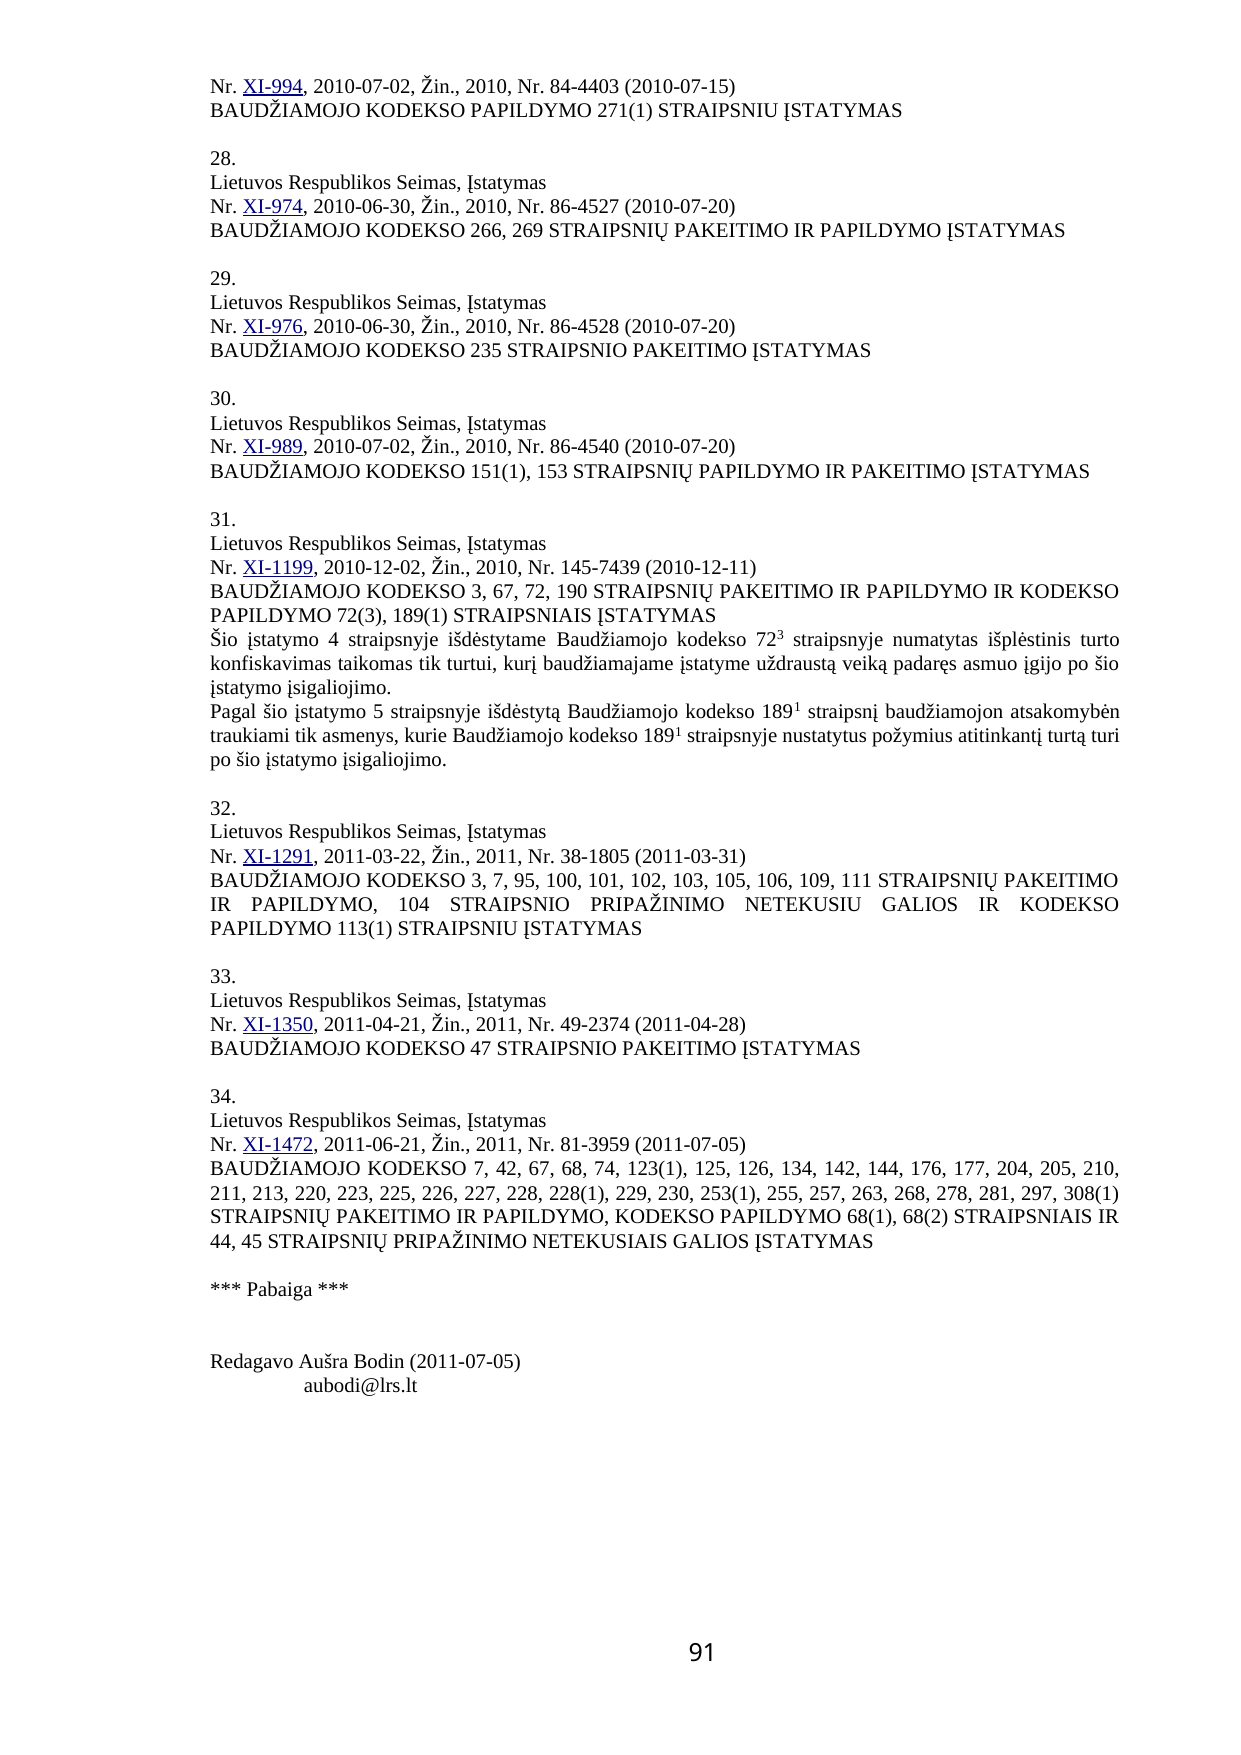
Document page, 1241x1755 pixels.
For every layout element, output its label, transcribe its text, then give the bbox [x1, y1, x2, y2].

text BAUDŽIAMOJO KODEKSO 3, 7, 95, 100, 101, 102, 103, 105, 106, 109, 111 STRAIPSNIŲ PAKEITIMO IR PAPILDYMO, 104 STRAIPSNIO PRIPAŽINIMO NETEKUSIU GALIOS IR KODEKSO PAPILDYMO 113(1) STRAIPSNIU ĮSTATYMAS [210, 868, 1120, 940]
text Lietuvos Respublikos Seimas, Įstatymas [210, 290, 1120, 314]
text Lietuvos Respublikos Seimas, Įstatymas [210, 1108, 1120, 1132]
text BAUDŽIAMOJO KODEKSO 47 STRAIPSNIO PAKEITIMO ĮSTATYMAS [210, 1036, 1120, 1060]
text Šio įstatymo 4 straipsnyje išdėstytame Baudžiamojo kodekso 723 straipsnyje numatytas išplėstinis turto konfiskavimas taikomas tik turtui, kurį baudžiamajame įstatyme uždraustą veiką padaręs asmuo įgijo po šio įstatymo įsigaliojimo. [210, 627, 1120, 699]
text Nr. XI-1199, 2010-12-02, Žin., 2010, Nr. 145-7439 (2010-12-11) [210, 555, 1120, 579]
text Redagavo Aušra Bodin (2011-07-05) [210, 1349, 1120, 1373]
text 28. [210, 146, 1120, 170]
text Lietuvos Respublikos Seimas, Įstatymas [210, 531, 1120, 555]
text Nr. XI-1291, 2011-03-22, Žin., 2011, Nr. 38-1805 (2011-03-31) [210, 843, 1120, 868]
text Nr. XI-1350, 2011-04-21, Žin., 2011, Nr. 49-2374 (2011-04-28) [210, 1012, 1120, 1036]
text BAUDŽIAMOJO KODEKSO 266, 269 STRAIPSNIŲ PAKEITIMO IR PAPILDYMO ĮSTATYMAS [210, 218, 1120, 242]
text BAUDŽIAMOJO KODEKSO PAPILDYMO 271(1) STRAIPSNIU ĮSTATYMAS [210, 98, 1120, 122]
text Nr. XI-1472, 2011-06-21, Žin., 2011, Nr. 81-3959 (2011-07-05) [210, 1132, 1120, 1156]
text Lietuvos Respublikos Seimas, Įstatymas [210, 819, 1120, 843]
text Nr. XI-989, 2010-07-02, Žin., 2010, Nr. 86-4540 (2010-07-20) [210, 434, 1120, 458]
text Nr. XI-974, 2010-06-30, Žin., 2010, Nr. 86-4527 (2010-07-20) [210, 194, 1120, 218]
text BAUDŽIAMOJO KODEKSO 235 STRAIPSNIO PAKEITIMO ĮSTATYMAS [210, 338, 1120, 362]
text BAUDŽIAMOJO KODEKSO 3, 67, 72, 190 STRAIPSNIŲ PAKEITIMO IR PAPILDYMO IR KODEKSO PAPILDYMO 72(3), 189(1) STRAIPSNIAIS ĮSTATYMAS [210, 579, 1120, 627]
text 33. [210, 964, 1120, 988]
text 30. [210, 386, 1120, 410]
text Nr. XI-994, 2010-07-02, Žin., 2010, Nr. 84-4403 (2010-07-15) [210, 73, 1120, 98]
text 32. [210, 795, 1120, 819]
text 31. [210, 507, 1120, 531]
text Lietuvos Respublikos Seimas, Įstatymas [210, 170, 1120, 194]
text Lietuvos Respublikos Seimas, Įstatymas [210, 988, 1120, 1012]
text Pagal šio įstatymo 5 straipsnyje išdėstytą Baudžiamojo kodekso 1891 straipsnį baudžiamojon atsakomybėn traukiami tik asmenys, kurie Baudžiamojo kodekso 1891 straipsnyje nustatytus požymius atitinkantį turtą turi po šio įstatymo įsigaliojimo. [210, 699, 1120, 771]
text Lietuvos Respublikos Seimas, Įstatymas [210, 410, 1120, 434]
text 34. [210, 1084, 1120, 1108]
text 29. [210, 266, 1120, 290]
text aubodi@lrs.lt [210, 1373, 1120, 1397]
text BAUDŽIAMOJO KODEKSO 151(1), 153 STRAIPSNIŲ PAPILDYMO IR PAKEITIMO ĮSTATYMAS [210, 458, 1120, 483]
text BAUDŽIAMOJO KODEKSO 7, 42, 67, 68, 74, 123(1), 125, 126, 134, 142, 144, 176, 177, 204, 205, 210, 211, 213, 220, 223, 225, 226, 227, 228, 228(1), 229, 230, 253(1), 255, 257, 263, 268, 278, 281, 297, 308(1) STRAIPSNIŲ PAKEITIMO IR PAPILDYMO, KODEKSO PAPILDYMO 68(1), 68(2) STRAIPSNIAIS IR 44, 45 STRAIPSNIŲ PRIPAŽINIMO NETEKUSIAIS GALIOS ĮSTATYMAS [210, 1156, 1120, 1253]
text Nr. XI-976, 2010-06-30, Žin., 2010, Nr. 86-4528 (2010-07-20) [210, 314, 1120, 338]
text *** Pabaiga *** [210, 1277, 1120, 1301]
